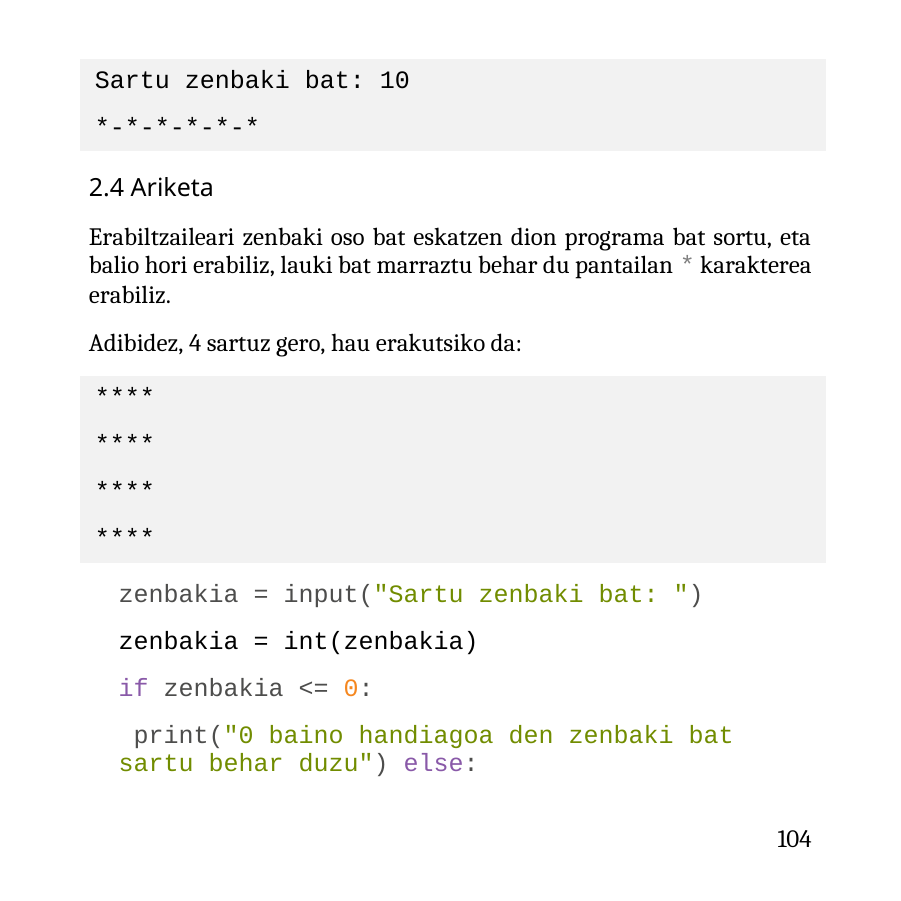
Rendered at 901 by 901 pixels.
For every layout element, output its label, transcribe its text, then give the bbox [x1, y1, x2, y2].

text Erabiltzaileari zenbaki oso bat eskatzen dion programa bat sortu, eta balio hori erabiliz, lauki bat marraztu behar du pantailan * karakterea erabiliz. [89, 223, 811, 310]
text 2.4 Ariketa [89, 170, 811, 204]
text **** [86, 423, 820, 460]
text **** [86, 383, 820, 413]
text Sartu zenbaki bat: 10 [86, 65, 820, 96]
text **** [86, 471, 820, 507]
text print("0 baino handiagoa den zenbaki bat sartu behar duzu") else: [118, 723, 811, 779]
text if zenbakia <= 0: [118, 676, 811, 704]
text *-*-*-*-*-* [86, 106, 820, 145]
text zenbakia = int(zenbakia) [118, 628, 811, 657]
text **** [86, 518, 820, 556]
text zenbakia = input("Sartu zenbaki bat: ") [118, 581, 811, 610]
text Adibidez, 4 sartuz gero, hau erakutsiko da: [89, 329, 811, 358]
